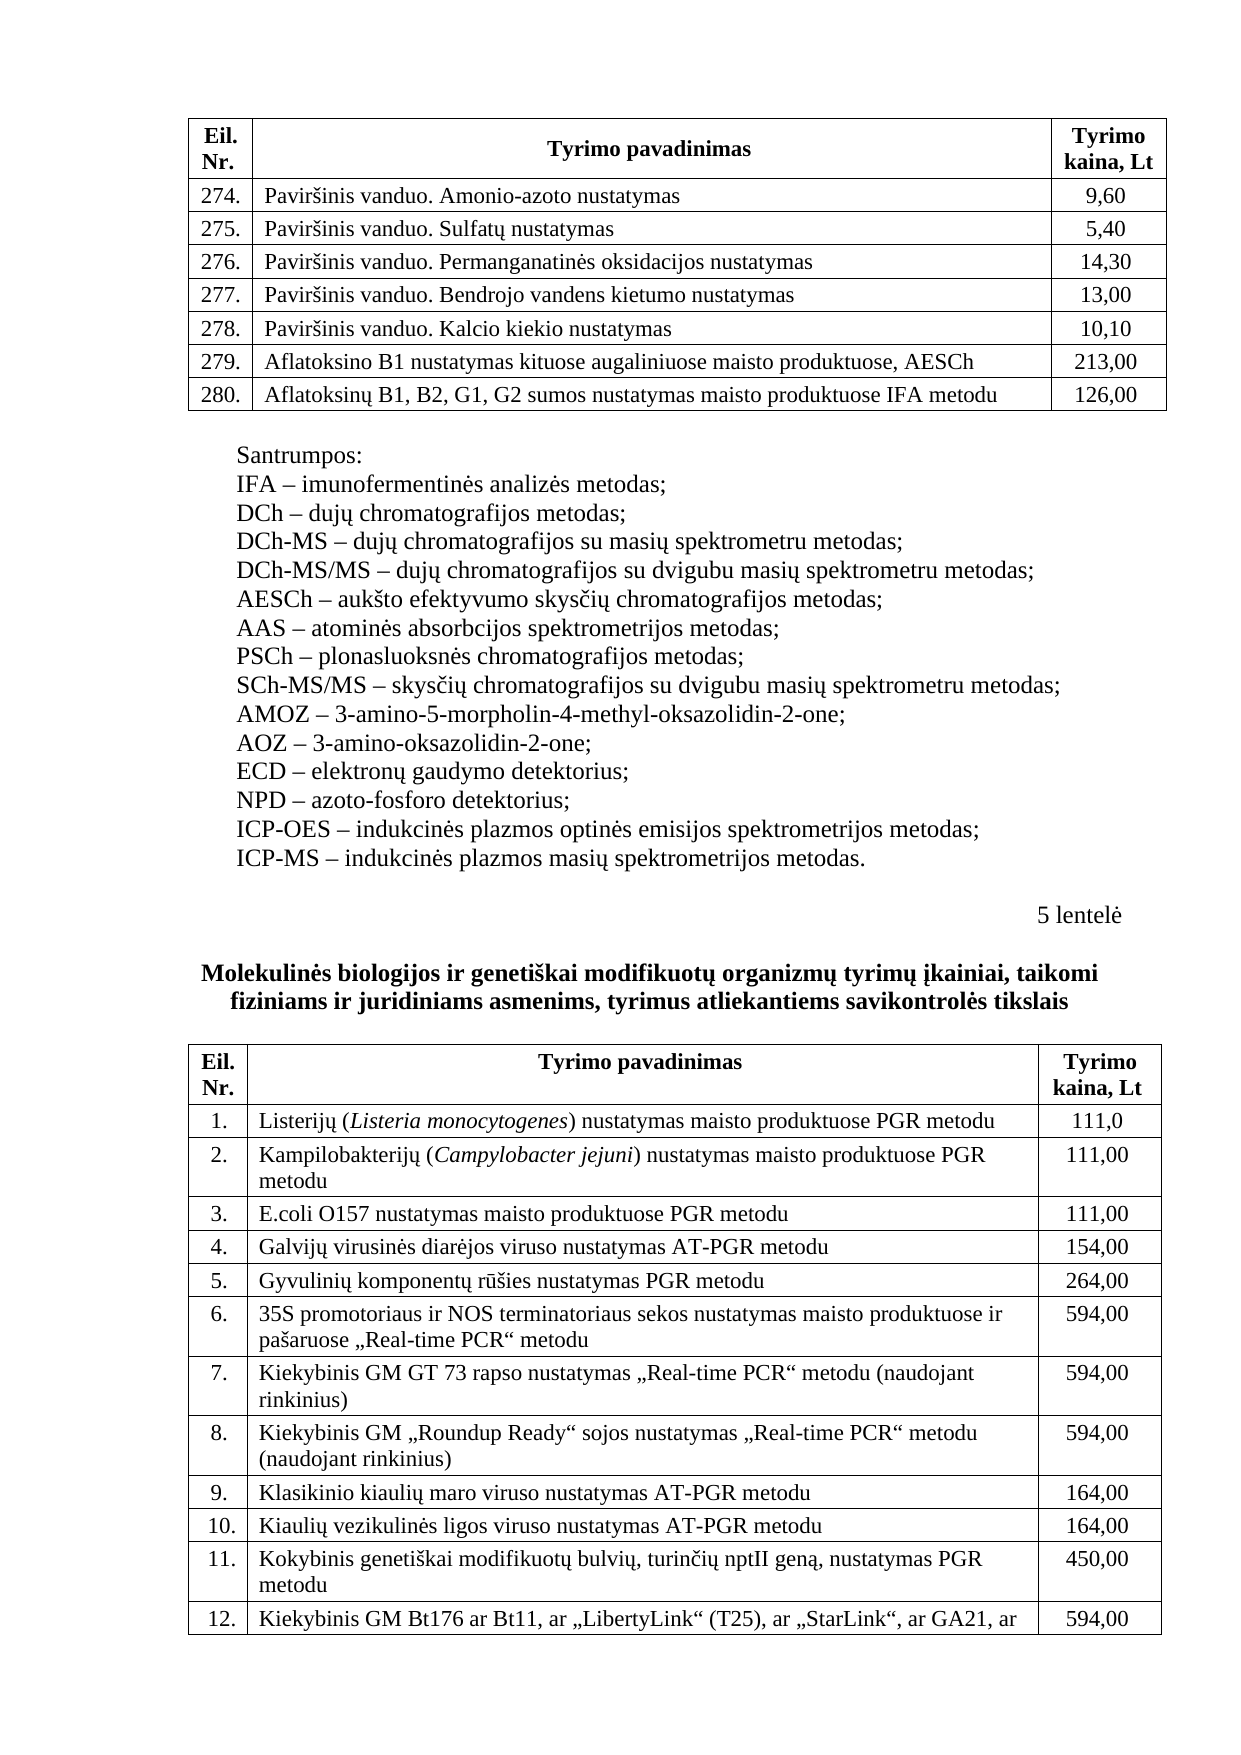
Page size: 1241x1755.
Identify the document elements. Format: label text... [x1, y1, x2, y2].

text ICP-OES – indukcinės plazmos optinės emisijos spektrometrijos metodas; [177, 814, 1122, 843]
table_cell 164,00 [1039, 1509, 1161, 1541]
table_cell 594,00 [1039, 1357, 1161, 1415]
table_cell 154,00 [1039, 1231, 1161, 1263]
table_header Eil. Nr. [189, 119, 252, 178]
text IFA – imunofermentinės analizės metodas; [177, 469, 1122, 498]
table_cell Paviršinis vanduo. Sulfatų nustatymas [253, 212, 1051, 244]
table_cell Galvijų virusinės diarėjos viruso nustatymas AT-PGR metodu [248, 1231, 1038, 1263]
table_cell 2. [189, 1138, 247, 1196]
table_cell 5,40 [1052, 212, 1166, 244]
table_header Tyrimo pavadinimas [248, 1045, 1038, 1103]
table_cell 3. [189, 1197, 247, 1229]
table_cell 594,00 [1039, 1602, 1161, 1634]
table_cell Paviršinis vanduo. Kalcio kiekio nustatymas [253, 312, 1051, 344]
table_cell 264,00 [1039, 1264, 1161, 1296]
table_cell 12. [189, 1602, 247, 1634]
text NPD – azoto-fosforo detektorius; [177, 785, 1122, 814]
table_cell 13,00 [1052, 279, 1166, 311]
table_header Tyrimo kaina, Lt [1039, 1045, 1161, 1103]
table_cell Listerijų (Listeria monocytogenes) nustatymas maisto produktuose PGR metodu [248, 1105, 1038, 1137]
text Molekulinės biologijos ir genetiškai modifikuotų organizmų tyrimų įkainiai, taikomi fiziniams ir juridiniams asmenims, tyrimus atliekantiems savikontrolės tikslais [177, 958, 1122, 1015]
table_cell 1. [189, 1105, 247, 1137]
table_cell 35S promotoriaus ir NOS terminatoriaus sekos nustatymas maisto produktuose ir pašaruose „Real-time PCR“ metodu [248, 1297, 1038, 1356]
table_cell Gyvulinių komponentų rūšies nustatymas PGR metodu [248, 1264, 1038, 1296]
table_cell 277. [189, 279, 252, 311]
table_cell Kiaulių vezikulinės ligos viruso nustatymas AT-PGR metodu [248, 1509, 1038, 1541]
table_cell 213,00 [1052, 345, 1166, 377]
table_cell Paviršinis vanduo. Permanganatinės oksidacijos nustatymas [253, 245, 1051, 277]
table_cell 14,30 [1052, 245, 1166, 277]
table_header Eil. Nr. [189, 1045, 247, 1103]
text ICP-MS – indukcinės plazmos masių spektrometrijos metodas. [177, 843, 1122, 871]
text AMOZ – 3-amino-5-morpholin-4-methyl-oksazolidin-2-one; [177, 699, 1122, 728]
table_cell Kiekybinis GM „Roundup Ready“ sojos nustatymas „Real-time PCR“ metodu (naudojant rinkinius) [248, 1416, 1038, 1475]
text Santrumpos: [177, 440, 1122, 469]
table_cell 594,00 [1039, 1297, 1161, 1356]
table_cell 594,00 [1039, 1416, 1161, 1475]
table_cell 126,00 [1052, 378, 1166, 410]
table_cell 7. [189, 1357, 247, 1415]
table_cell 6. [189, 1297, 247, 1356]
table_cell 10,10 [1052, 312, 1166, 344]
table_cell Klasikinio kiaulių maro viruso nustatymas AT-PGR metodu [248, 1476, 1038, 1508]
table_cell 450,00 [1039, 1542, 1161, 1601]
table_cell Kiekybinis GM Bt176 ar Bt11, ar „LibertyLink“ (T25), ar „StarLink“, ar GA21, ar [248, 1602, 1038, 1634]
table_cell 278. [189, 312, 252, 344]
table_cell Kokybinis genetiškai modifikuotų bulvių, turinčių nptII geną, nustatymas PGR metodu [248, 1542, 1038, 1601]
table_cell 274. [189, 179, 252, 211]
text 5 lentelė [177, 900, 1122, 929]
table_cell E.coli O157 nustatymas maisto produktuose PGR metodu [248, 1197, 1038, 1229]
table_cell 111,00 [1039, 1138, 1161, 1196]
text DCh-MS/MS – dujų chromatografijos su dvigubu masių spektrometru metodas; [177, 555, 1122, 584]
table_header Tyrimo kaina, Lt [1052, 119, 1166, 178]
table_cell 9,60 [1052, 179, 1166, 211]
table_cell 275. [189, 212, 252, 244]
table_cell Aflatoksino B1 nustatymas kituose augaliniuose maisto produktuose, AESCh [253, 345, 1051, 377]
table_cell 10. [189, 1509, 247, 1541]
text SCh-MS/MS – skysčių chromatografijos su dvigubu masių spektrometru metodas; [177, 670, 1122, 699]
table_cell 111,00 [1039, 1197, 1161, 1229]
table_cell Paviršinis vanduo. Bendrojo vandens kietumo nustatymas [253, 279, 1051, 311]
table_cell 276. [189, 245, 252, 277]
table_cell 5. [189, 1264, 247, 1296]
text AESCh – aukšto efektyvumo skysčių chromatografijos metodas; [177, 584, 1122, 613]
table_cell 4. [189, 1231, 247, 1263]
text AAS – atominės absorbcijos spektrometrijos metodas; [177, 613, 1122, 641]
table_header Tyrimo pavadinimas [253, 119, 1051, 178]
table_cell 11. [189, 1542, 247, 1601]
text ECD – elektronų gaudymo detektorius; [177, 756, 1122, 785]
table_cell 280. [189, 378, 252, 410]
table_cell 111,0 [1039, 1105, 1161, 1137]
text PSCh – plonasluoksnės chromatografijos metodas; [177, 641, 1122, 670]
text DCh – dujų chromatografijos metodas; [177, 498, 1122, 526]
table_cell Paviršinis vanduo. Amonio-azoto nustatymas [253, 179, 1051, 211]
table_cell 279. [189, 345, 252, 377]
table_cell Kiekybinis GM GT 73 rapso nustatymas „Real-time PCR“ metodu (naudojant rinkinius) [248, 1357, 1038, 1415]
table_cell Kampilobakterijų (Campylobacter jejuni) nustatymas maisto produktuose PGR metodu [248, 1138, 1038, 1196]
table_cell 164,00 [1039, 1476, 1161, 1508]
text AOZ – 3-amino-oksazolidin-2-one; [177, 728, 1122, 756]
table_cell 8. [189, 1416, 247, 1475]
text DCh-MS – dujų chromatografijos su masių spektrometru metodas; [177, 526, 1122, 555]
table_cell 9. [189, 1476, 247, 1508]
table_cell Aflatoksinų B1, B2, G1, G2 sumos nustatymas maisto produktuose IFA metodu [253, 378, 1051, 410]
